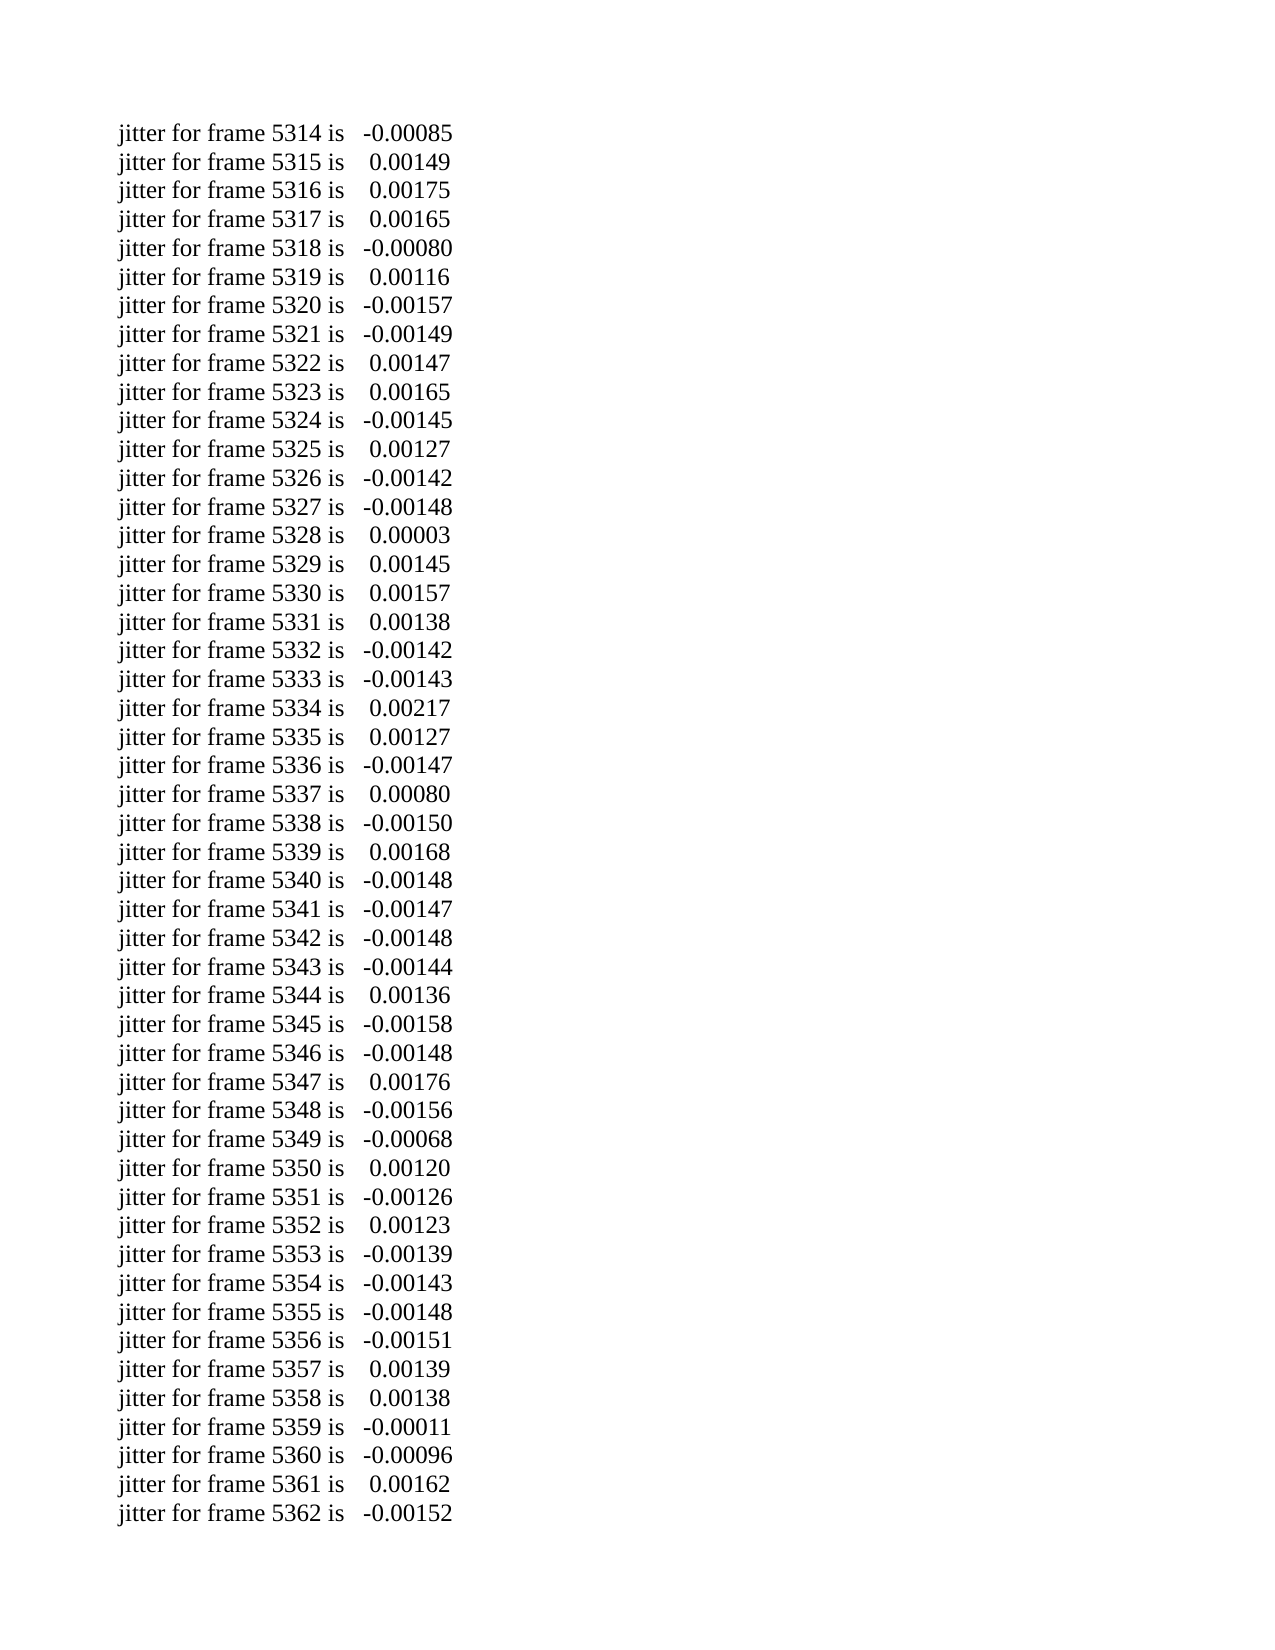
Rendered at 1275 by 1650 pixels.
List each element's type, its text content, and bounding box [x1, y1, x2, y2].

text jitter for frame 5347 is 0.00176 [118, 1067, 1157, 1096]
text jitter for frame 5327 is -0.00148 [118, 492, 1157, 521]
text jitter for frame 5344 is 0.00136 [118, 981, 1157, 1009]
text jitter for frame 5343 is -0.00144 [118, 952, 1157, 981]
text jitter for frame 5337 is 0.00080 [118, 779, 1157, 808]
text jitter for frame 5357 is 0.00139 [118, 1354, 1157, 1383]
text jitter for frame 5330 is 0.00157 [118, 578, 1157, 607]
text jitter for frame 5338 is -0.00150 [118, 808, 1157, 837]
text jitter for frame 5321 is -0.00149 [118, 319, 1157, 348]
text jitter for frame 5360 is -0.00096 [118, 1441, 1157, 1469]
text jitter for frame 5334 is 0.00217 [118, 693, 1157, 722]
text jitter for frame 5351 is -0.00126 [118, 1182, 1157, 1211]
text jitter for frame 5353 is -0.00139 [118, 1239, 1157, 1268]
text jitter for frame 5329 is 0.00145 [118, 549, 1157, 578]
text jitter for frame 5324 is -0.00145 [118, 406, 1157, 434]
text jitter for frame 5339 is 0.00168 [118, 837, 1157, 866]
text jitter for frame 5359 is -0.00011 [118, 1412, 1157, 1441]
text jitter for frame 5341 is -0.00147 [118, 894, 1157, 923]
text jitter for frame 5362 is -0.00152 [118, 1498, 1157, 1527]
text jitter for frame 5348 is -0.00156 [118, 1096, 1157, 1124]
text jitter for frame 5328 is 0.00003 [118, 521, 1157, 549]
text jitter for frame 5350 is 0.00120 [118, 1153, 1157, 1182]
text jitter for frame 5336 is -0.00147 [118, 751, 1157, 779]
text jitter for frame 5352 is 0.00123 [118, 1211, 1157, 1239]
text jitter for frame 5361 is 0.00162 [118, 1469, 1157, 1498]
text jitter for frame 5316 is 0.00175 [118, 176, 1157, 204]
text jitter for frame 5326 is -0.00142 [118, 463, 1157, 492]
text jitter for frame 5349 is -0.00068 [118, 1124, 1157, 1153]
text jitter for frame 5318 is -0.00080 [118, 233, 1157, 262]
text jitter for frame 5319 is 0.00116 [118, 262, 1157, 291]
text jitter for frame 5354 is -0.00143 [118, 1268, 1157, 1297]
text jitter for frame 5340 is -0.00148 [118, 866, 1157, 894]
text jitter for frame 5332 is -0.00142 [118, 636, 1157, 664]
text jitter for frame 5333 is -0.00143 [118, 664, 1157, 693]
text jitter for frame 5317 is 0.00165 [118, 204, 1157, 233]
text jitter for frame 5331 is 0.00138 [118, 607, 1157, 636]
text jitter for frame 5323 is 0.00165 [118, 377, 1157, 406]
text jitter for frame 5315 is 0.00149 [118, 147, 1157, 176]
text jitter for frame 5325 is 0.00127 [118, 434, 1157, 463]
text jitter for frame 5322 is 0.00147 [118, 348, 1157, 377]
text jitter for frame 5314 is -0.00085 [118, 118, 1157, 147]
text jitter for frame 5356 is -0.00151 [118, 1326, 1157, 1354]
text jitter for frame 5320 is -0.00157 [118, 291, 1157, 319]
text jitter for frame 5346 is -0.00148 [118, 1038, 1157, 1067]
text jitter for frame 5345 is -0.00158 [118, 1009, 1157, 1038]
text jitter for frame 5335 is 0.00127 [118, 722, 1157, 751]
text jitter for frame 5342 is -0.00148 [118, 923, 1157, 952]
text jitter for frame 5358 is 0.00138 [118, 1383, 1157, 1412]
text jitter for frame 5355 is -0.00148 [118, 1297, 1157, 1326]
